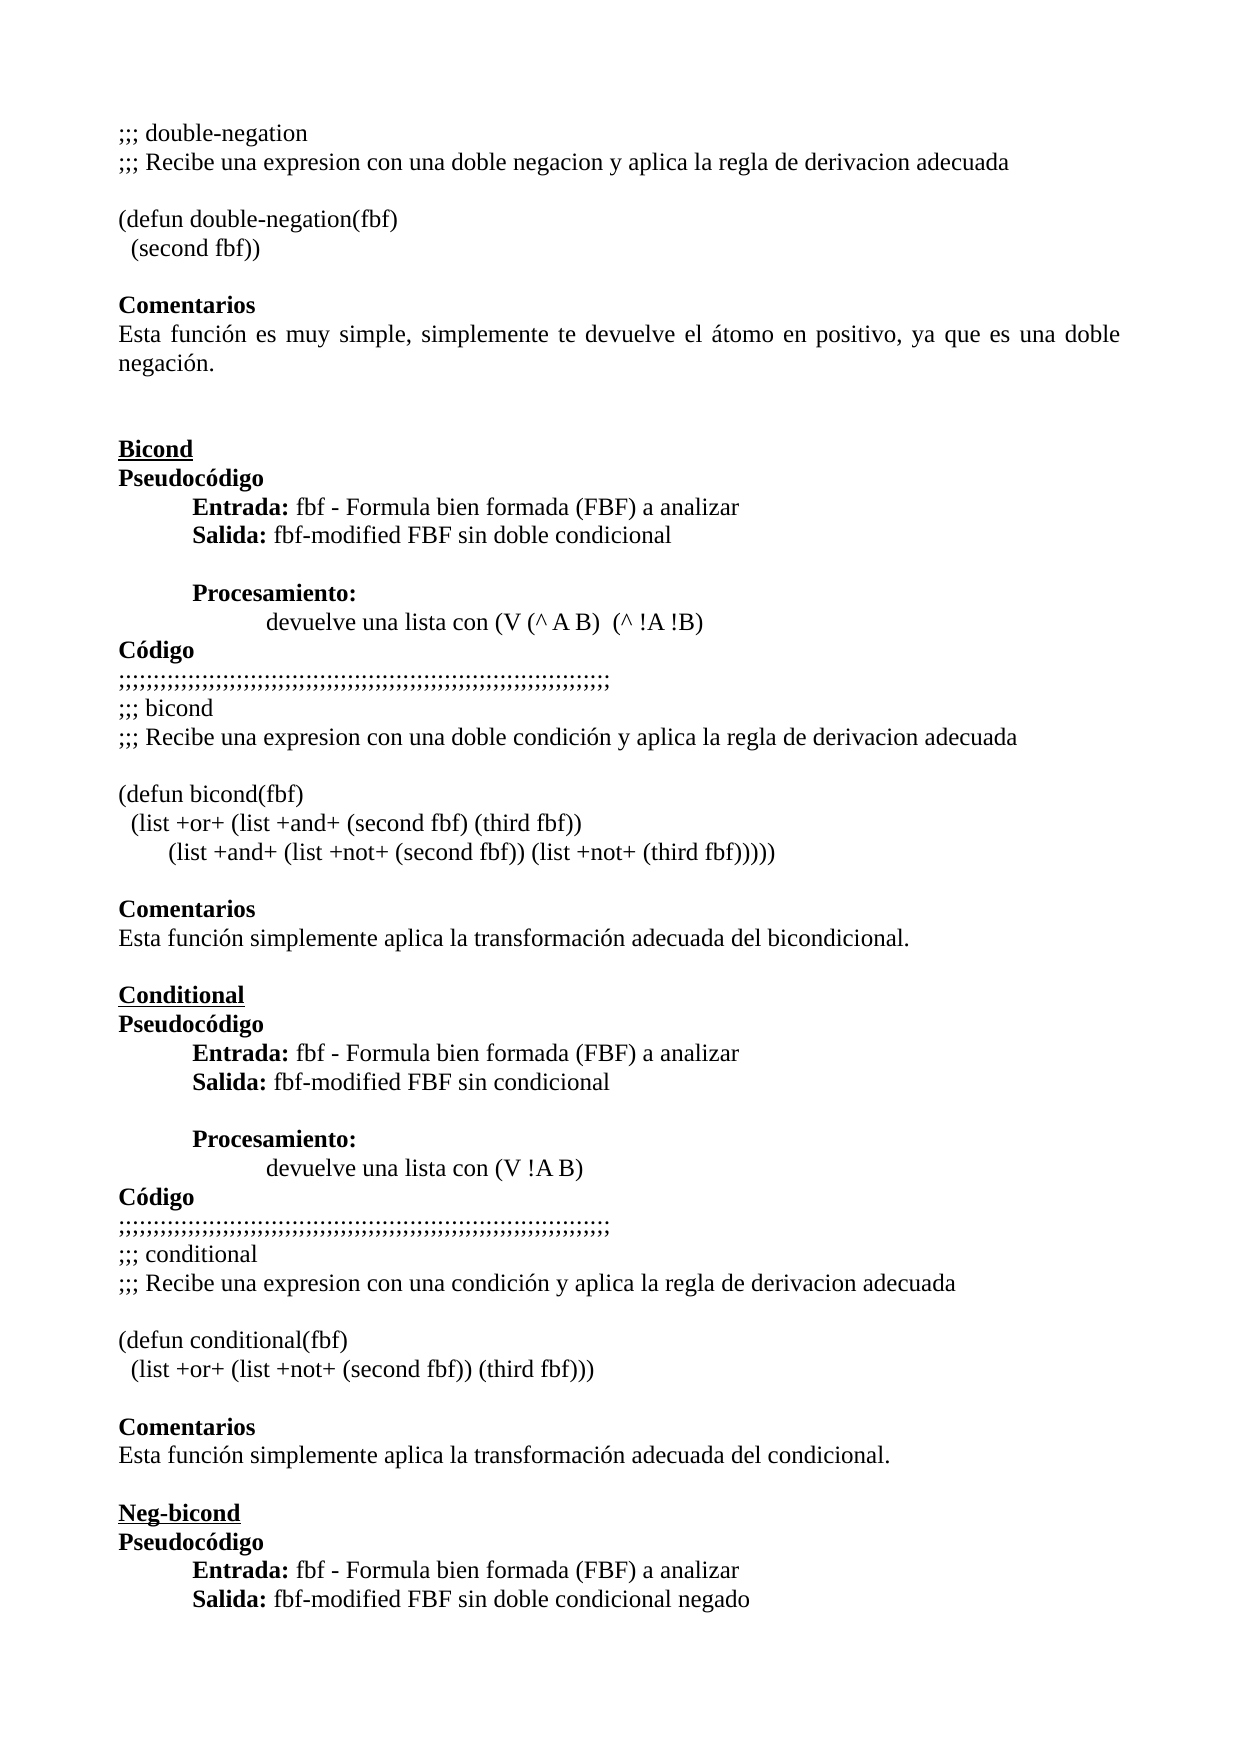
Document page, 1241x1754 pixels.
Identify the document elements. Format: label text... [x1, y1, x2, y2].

text Salida: fbf-modified FBF sin condicional [118, 1067, 1122, 1096]
text ;;; Recibe una expresion con una doble condición y aplica la regla de derivacion adecuada [118, 722, 1122, 751]
text Pseudocódigo [118, 1527, 1122, 1556]
text Comentarios [118, 291, 1122, 319]
text devuelve una lista con (V !A B) [118, 1153, 1122, 1182]
text Procesamiento: [118, 578, 1122, 607]
text Entrada: fbf - Formula bien formada (FBF) a analizar [118, 1038, 1122, 1067]
text Entrada: fbf - Formula bien formada (FBF) a analizar [118, 1556, 1122, 1584]
text Neg-bicond [118, 1498, 1122, 1527]
text ;;; double-negation [118, 118, 1122, 147]
text Comentarios [118, 894, 1122, 923]
text ;;; bicond [118, 693, 1122, 722]
text devuelve una lista con (V (^ A B) (^ !A !B) [118, 607, 1122, 636]
text Esta función es muy simple, simplemente te devuelve el átomo en positivo, ya que es una doble negación. [118, 319, 1122, 377]
text ;;; Recibe una expresion con una condición y aplica la regla de derivacion adecuada [118, 1268, 1122, 1297]
text Conditional [118, 981, 1122, 1009]
text (defun bicond(fbf) [118, 779, 1122, 808]
text Salida: fbf-modified FBF sin doble condicional [118, 521, 1122, 549]
text Código [118, 1182, 1122, 1211]
text (list +or+ (list +not+ (second fbf)) (third fbf))) [118, 1354, 1122, 1383]
text ;;;;;;;;;;;;;;;;;;;;;;;;;;;;;;;;;;;;;;;;;;;;;;;;;;;;;;;;;;;;;;;;;;;;;;; [118, 1211, 1122, 1239]
text (list +and+ (list +not+ (second fbf)) (list +not+ (third fbf))))) [118, 837, 1122, 866]
text Comentarios [118, 1412, 1122, 1441]
text Entrada: fbf - Formula bien formada (FBF) a analizar [118, 492, 1122, 521]
text (list +or+ (list +and+ (second fbf) (third fbf)) [118, 808, 1122, 837]
text ;;;;;;;;;;;;;;;;;;;;;;;;;;;;;;;;;;;;;;;;;;;;;;;;;;;;;;;;;;;;;;;;;;;;;;; [118, 664, 1122, 693]
text Procesamiento: [118, 1124, 1122, 1153]
text ;;; Recibe una expresion con una doble negacion y aplica la regla de derivacion adecuada [118, 147, 1122, 176]
text Bicond [118, 434, 1122, 463]
text ;;; conditional [118, 1239, 1122, 1268]
text Código [118, 636, 1122, 664]
text (defun double-negation(fbf) [118, 204, 1122, 233]
text Esta función simplemente aplica la transformación adecuada del condicional. [118, 1441, 1122, 1469]
text Pseudocódigo [118, 463, 1122, 492]
text (second fbf)) [118, 233, 1122, 262]
text Salida: fbf-modified FBF sin doble condicional negado [118, 1584, 1122, 1613]
text Pseudocódigo [118, 1009, 1122, 1038]
text (defun conditional(fbf) [118, 1326, 1122, 1354]
text Esta función simplemente aplica la transformación adecuada del bicondicional. [118, 923, 1122, 952]
